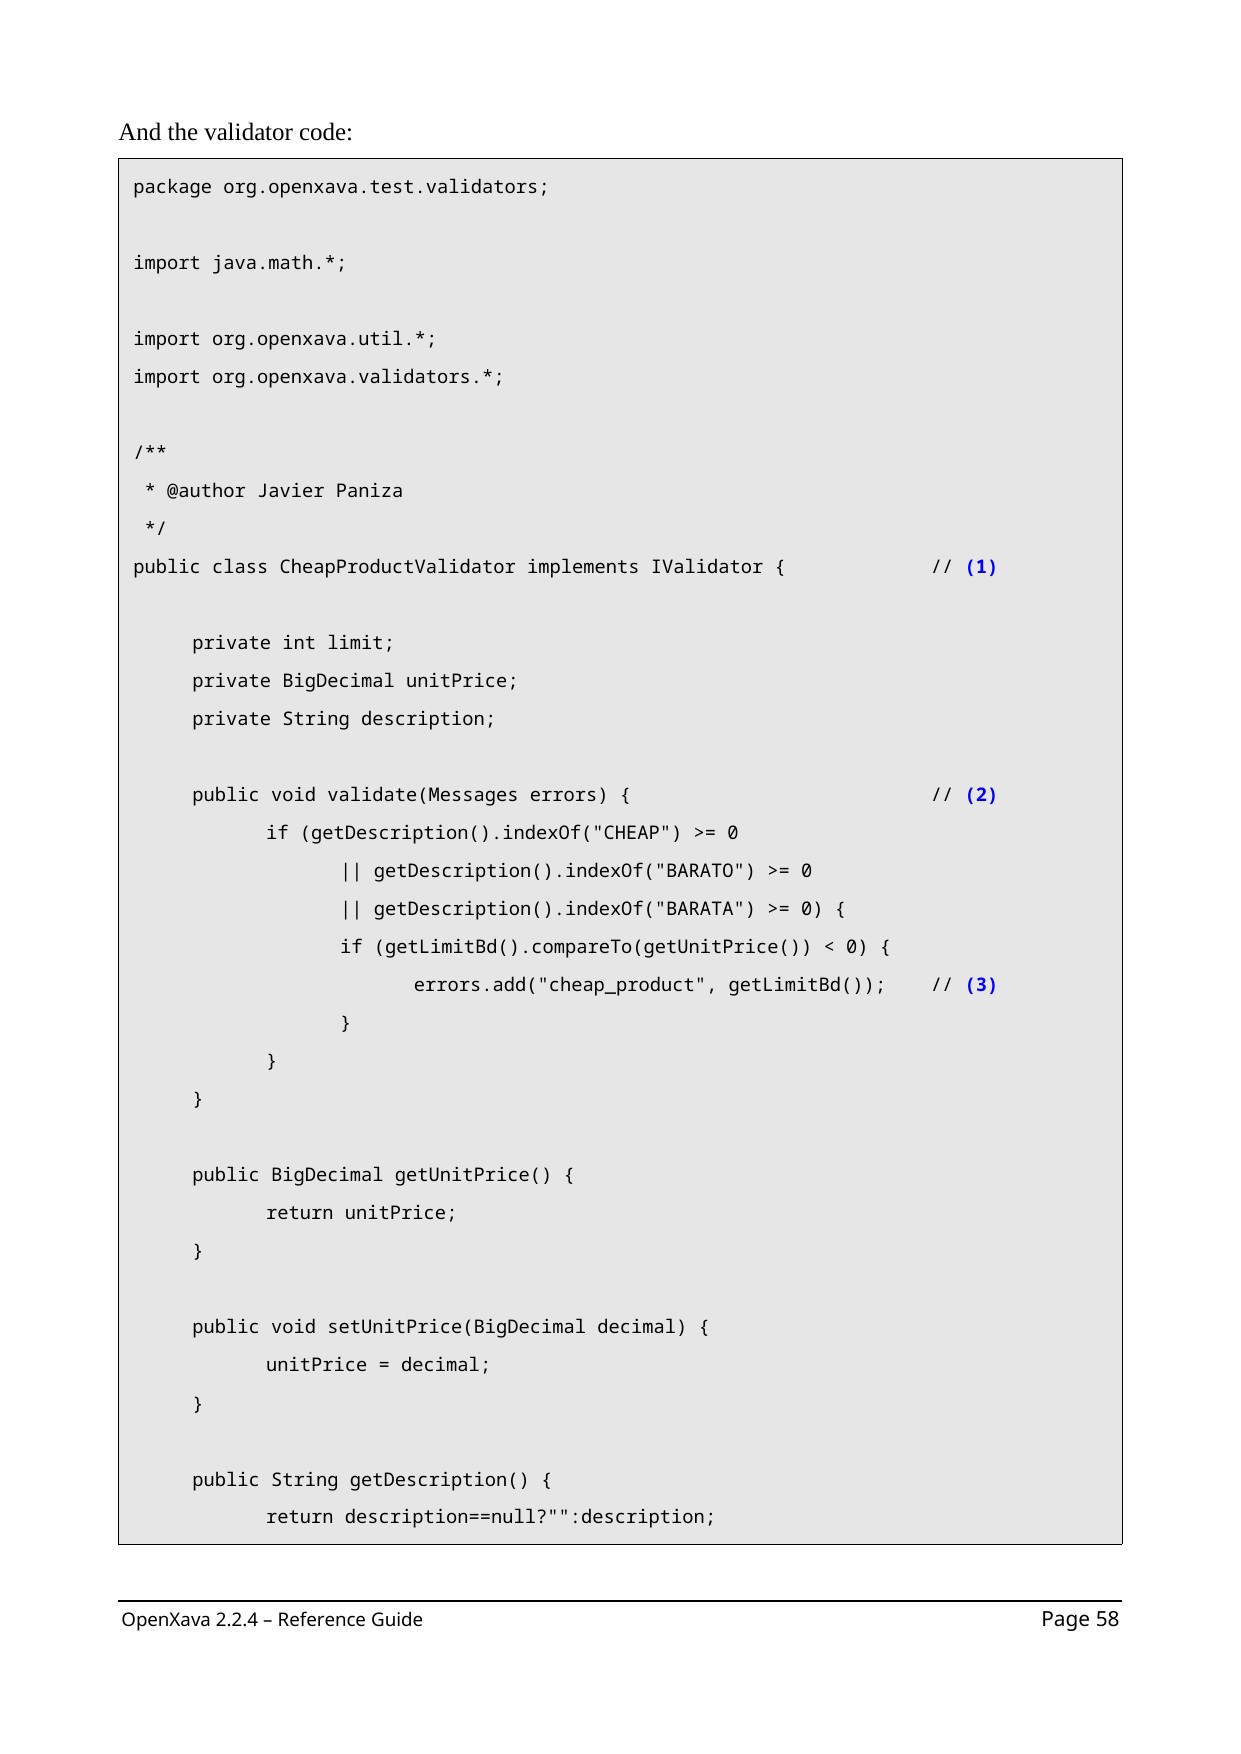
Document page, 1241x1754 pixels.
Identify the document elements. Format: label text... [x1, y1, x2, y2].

text } [119, 1033, 1122, 1071]
text public String getDescription() { [119, 1451, 1122, 1489]
text errors.add("cheap_product", getLimitBd()); // (3) [119, 957, 1122, 995]
text if (getDescription().indexOf("CHEAP") >= 0 [119, 805, 1122, 843]
text */ [119, 501, 1122, 538]
text } [119, 1375, 1122, 1413]
text public void validate(Messages errors) { // (2) [119, 767, 1122, 805]
text import java.math.*; [119, 234, 1122, 272]
text || getDescription().indexOf("BARATA") >= 0) { [119, 881, 1122, 919]
text return unitPrice; [119, 1185, 1122, 1223]
text public class CheapProductValidator implements IValidator { // (1) [119, 538, 1122, 577]
text } [119, 995, 1122, 1033]
text private String description; [119, 691, 1122, 729]
text } [119, 1071, 1122, 1109]
text private int limit; [119, 614, 1122, 653]
text public BigDecimal getUnitPrice() { [119, 1147, 1122, 1185]
text return description==null?"":description; [119, 1489, 1122, 1544]
text import org.openxava.util.*; [119, 310, 1122, 348]
text unitPrice = decimal; [119, 1337, 1122, 1375]
text /** [119, 424, 1122, 462]
text import org.openxava.validators.*; [119, 348, 1122, 386]
text * @author Javier Paniza [119, 462, 1122, 501]
text public void setUnitPrice(BigDecimal decimal) { [119, 1299, 1122, 1337]
text private BigDecimal unitPrice; [119, 653, 1122, 691]
text } [119, 1223, 1122, 1261]
text package org.openxava.test.validators; [119, 159, 1122, 196]
text And the validator code: [118, 118, 1122, 146]
text || getDescription().indexOf("BARATO") >= 0 [119, 843, 1122, 881]
text if (getLimitBd().compareTo(getUnitPrice()) < 0) { [119, 919, 1122, 957]
